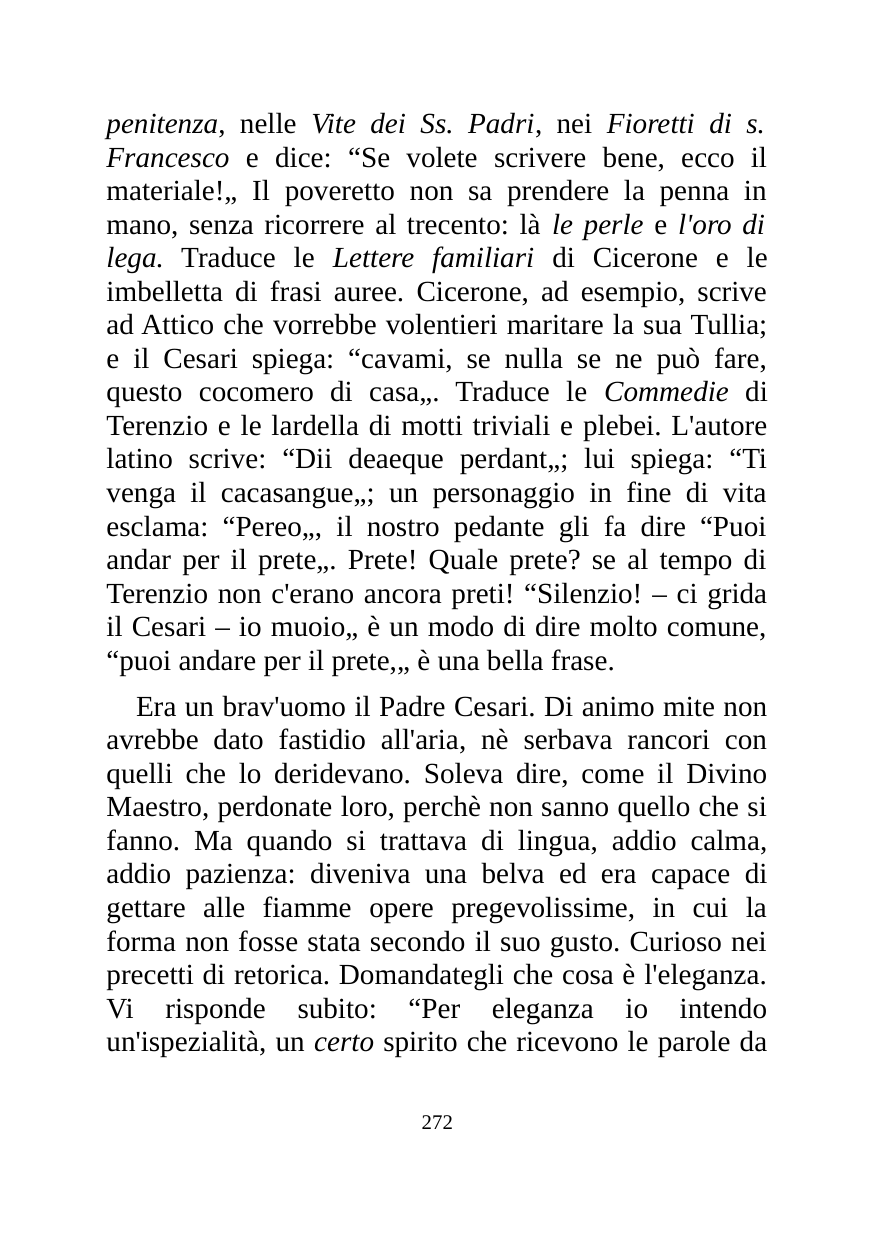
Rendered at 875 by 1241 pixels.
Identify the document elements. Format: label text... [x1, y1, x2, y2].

text penitenza, nelle Vite dei Ss. Padri, nei Fioretti di s. Francesco e dice: “Se volete scrivere bene, ecco il materiale!„ Il poveretto non sa prendere la penna in mano, senza ricorrere al trecento: là le perle e l'oro di lega. Traduce le Lettere familiari di Cicerone e le imbelletta di frasi auree. Cicerone, ad esempio, scrive ad Attico che vorrebbe volentieri maritare la sua Tullia; e il Cesari spiega: “cavami, se nulla se ne può fare, questo cocomero di casa„. Traduce le Commedie di Terenzio e le lardella di motti triviali e plebei. L'autore latino scrive: “Dii deaeque perdant„; lui spiega: “Ti venga il cacasangue„; un personaggio in fine di vita esclama: “Pereo„, il nostro pedante gli fa dire “Puoi andar per il prete„. Prete! Quale prete? se al tempo di Terenzio non c'erano ancora preti! “Silenzio! – ci grida il Cesari – io muoio„ è un modo di dire molto comune, “puoi andare per il prete,„ è una bella frase. [106, 106, 768, 676]
text Era un brav'uomo il Padre Cesari. Di animo mite non avrebbe dato fastidio all'aria, nè serbava rancori con quelli che lo deridevano. Soleva dire, come il Divino Maestro, perdonate loro, perchè non sanno quello che si fanno. Ma quando si trattava di lingua, addio calma, addio pazienza: diveniva una belva ed era capace di gettare alle fiamme opere pregevolissime, in cui la forma non fosse stata secondo il suo gusto. Curioso nei precetti di retorica. Domandategli che cosa è l'eleganza. Vi risponde subito: “Per eleganza io intendo un'ispezialità, un certo spirito che ricevono le parole da [106, 689, 768, 1058]
